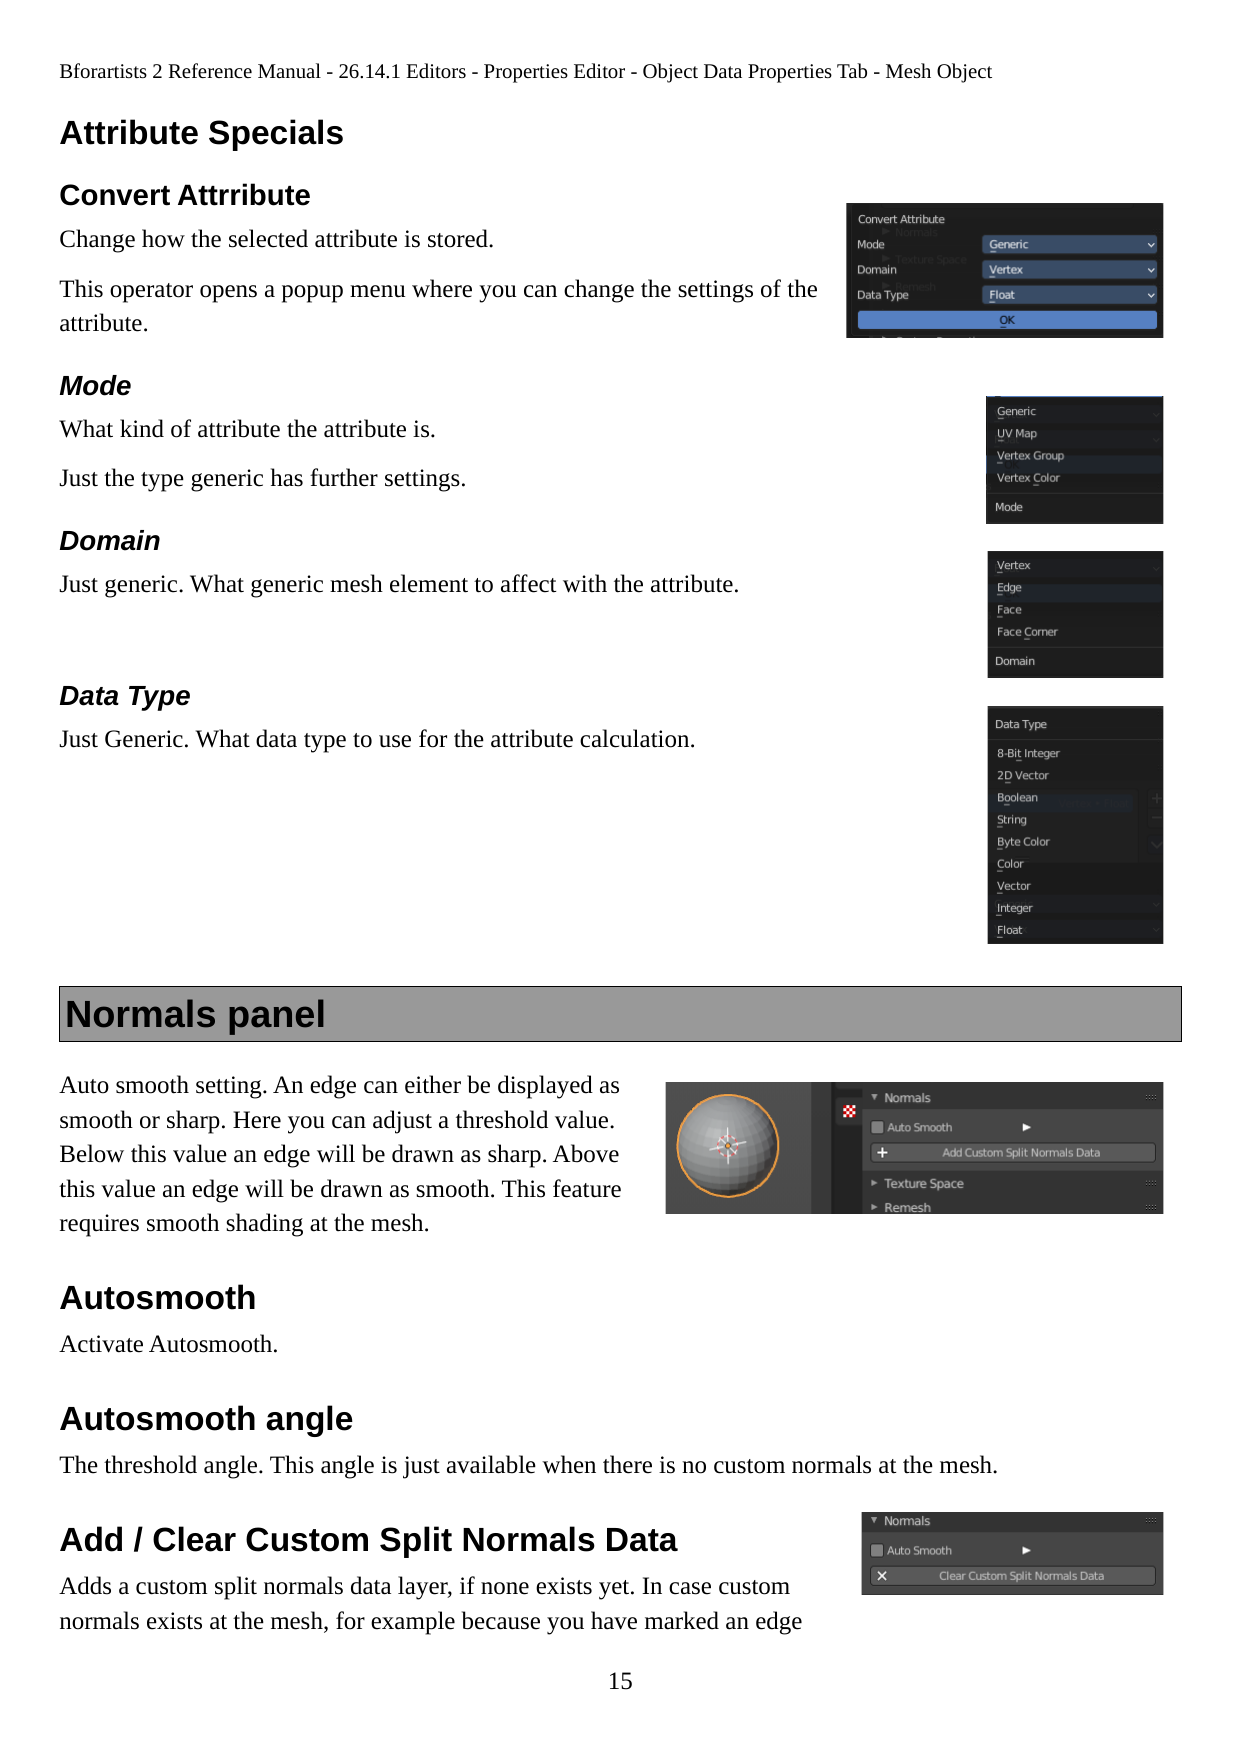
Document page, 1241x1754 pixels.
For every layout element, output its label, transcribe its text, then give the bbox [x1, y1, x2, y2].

text Just the type generic has further settings. [59, 463, 986, 492]
text Auto smooth setting. An edge can either be displayed as smooth or sharp. Here you can adjust a threshold value. Below this value an edge will be drawn as sharp. Above this value an edge will be drawn as smooth. This feature requires smooth shading at the mesh. [59, 1070, 1181, 1237]
picture [986, 396, 1164, 524]
text Just generic. What generic mesh element to affect with the attribute. [59, 569, 987, 598]
picture [665, 1082, 1164, 1214]
picture [987, 706, 1164, 944]
subtitle Domain [59, 525, 1181, 557]
text This operator opens a popup menu where you can change the settings of the attribute. [59, 274, 846, 337]
subtitle Convert Attrribute [59, 178, 1181, 212]
subtitle Add / Clear Custom Split Normals Data [59, 1520, 861, 1559]
picture [846, 203, 1164, 338]
text Adds a custom split normals data layer, if none exists yet. In case custom normals exists at the mesh, for example because you have marked an edge [59, 1571, 1181, 1634]
subtitle Autosmooth [59, 1278, 1181, 1317]
subtitle Attribute Specials [59, 113, 1181, 151]
subtitle Autosmooth angle [59, 1399, 1181, 1438]
text The threshold angle. This angle is just available when there is no custom normals at the mesh. [59, 1450, 1181, 1479]
text Activate Autosmooth. [59, 1329, 1181, 1358]
text What kind of attribute the attribute is. [59, 414, 986, 443]
text Just Generic. What data type to use for the attribute calculation. [59, 724, 987, 753]
subtitle Data Type [59, 680, 1181, 712]
picture [861, 1512, 1164, 1595]
subtitle Mode [59, 370, 1181, 402]
picture [987, 551, 1164, 678]
text Change how the selected attribute is stored. [59, 224, 846, 253]
table_header Normals panel [60, 987, 1181, 1041]
